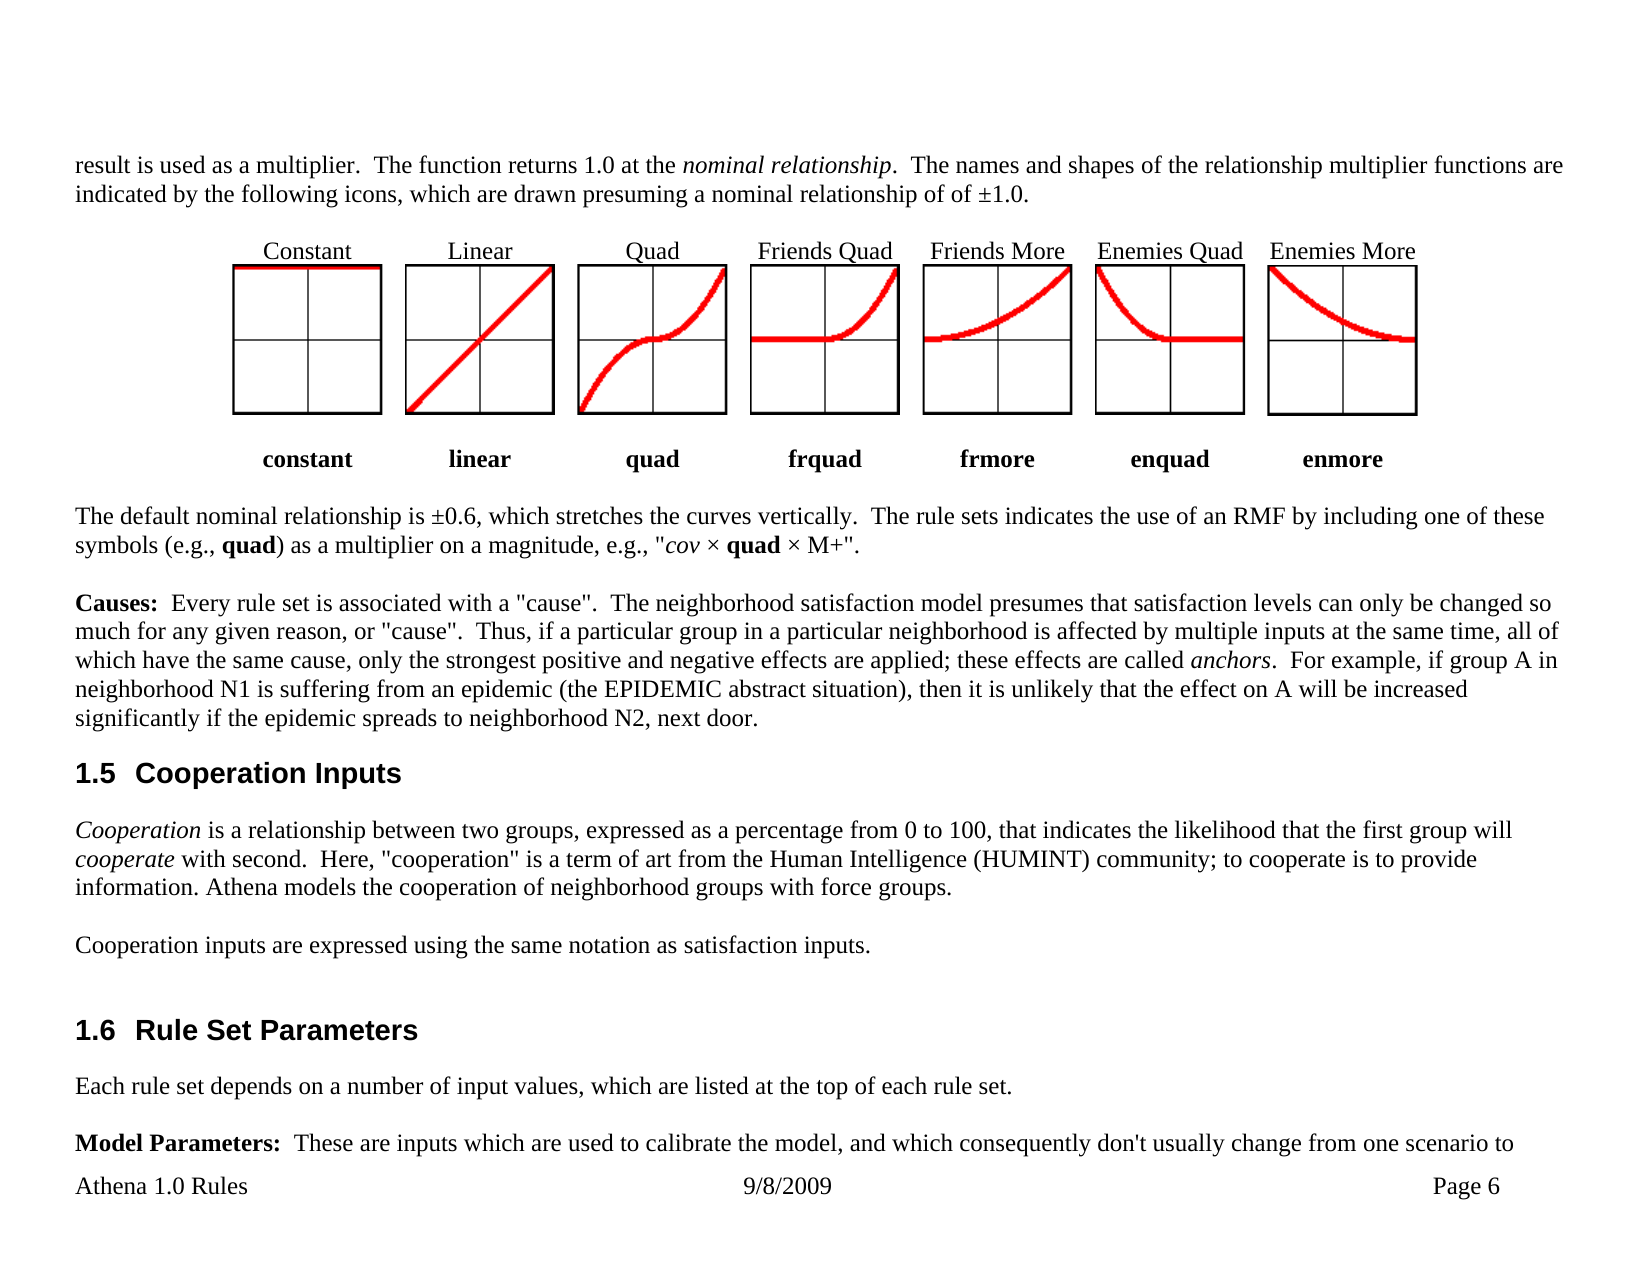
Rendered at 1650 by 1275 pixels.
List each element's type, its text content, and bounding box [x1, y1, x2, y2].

subtitle Cooperation Inputs [75, 756, 1575, 790]
table_cell quad [566, 444, 739, 473]
table_cell [1256, 265, 1429, 444]
text Cooperation is a relationship between two groups, expressed as a percentage from 0 to 100, that indicates the likelihood that the first group will cooperate with second. Here, "cooperation" is a term of art from the Human Intelligence (HUMINT) community; to cooperate is to provide information. Athena models the cooperation of neighborhood groups with force groups. [75, 815, 1575, 901]
table_cell [1084, 265, 1256, 444]
table_cell [911, 265, 1084, 444]
text Causes: Every rule set is associated with a "cause". The neighborhood satisfaction model presumes that satisfaction levels can only be changed so much for any given reason, or "cause". Thus, if a particular group in a particular neighborhood is affected by multiple inputs at the same time, all of which have the same cause, only the strongest positive and negative effects are applied; these effects are called anchors. For example, if group A in neighborhood N1 is suffering from an epidemic (the EPIDEMIC abstract situation), then it is unlikely that the effect on A will be increased significantly if the epidemic spreads to neighborhood N2, next door. [75, 588, 1575, 731]
text Model Parameters: These are inputs which are used to calibrate the model, and which consequently don't usually change from one scenario to [75, 1128, 1575, 1157]
picture [232, 264, 383, 415]
table_cell enmore [1256, 444, 1429, 473]
text Cooperation inputs are expressed using the same notation as satisfaction inputs. [75, 930, 1575, 959]
text result is used as a multiplier. The function returns 1.0 at the nominal relationship. The names and shapes of the relationship multiplier functions are indicated by the following icons, which are drawn presuming a nominal relationship of of ±1.0. [75, 150, 1575, 207]
table_cell [221, 265, 394, 444]
table_header Linear [394, 236, 566, 265]
table_cell linear [394, 444, 566, 473]
table_header Friends Quad [739, 236, 911, 265]
text Each rule set depends on a number of input values, which are listed at the top of each rule set. [75, 1071, 1575, 1100]
picture [922, 264, 1073, 415]
subtitle Rule Set Parameters [75, 1012, 1575, 1046]
picture [1267, 265, 1418, 416]
text The default nominal relationship is ±0.6, which stretches the curves vertically. The rule sets indicates the use of an RMF by including one of these symbols (e.g., quad) as a multiplier on a magnitude, e.g., "cov × quad × M+". [75, 501, 1575, 559]
table_header Quad [566, 236, 739, 265]
table_cell frmore [911, 444, 1084, 473]
table_cell enquad [1084, 444, 1256, 473]
picture [577, 264, 728, 415]
table_header Friends More [911, 236, 1084, 265]
picture [405, 264, 555, 415]
table_header Constant [221, 236, 394, 265]
table_header Enemies More [1256, 236, 1429, 265]
table_cell [739, 265, 911, 444]
table_cell [394, 265, 566, 444]
picture [750, 264, 900, 415]
table_cell frquad [739, 444, 911, 473]
table_header Enemies Quad [1084, 236, 1256, 265]
table_cell constant [221, 444, 394, 473]
table_cell [566, 265, 739, 444]
picture [1095, 264, 1246, 415]
